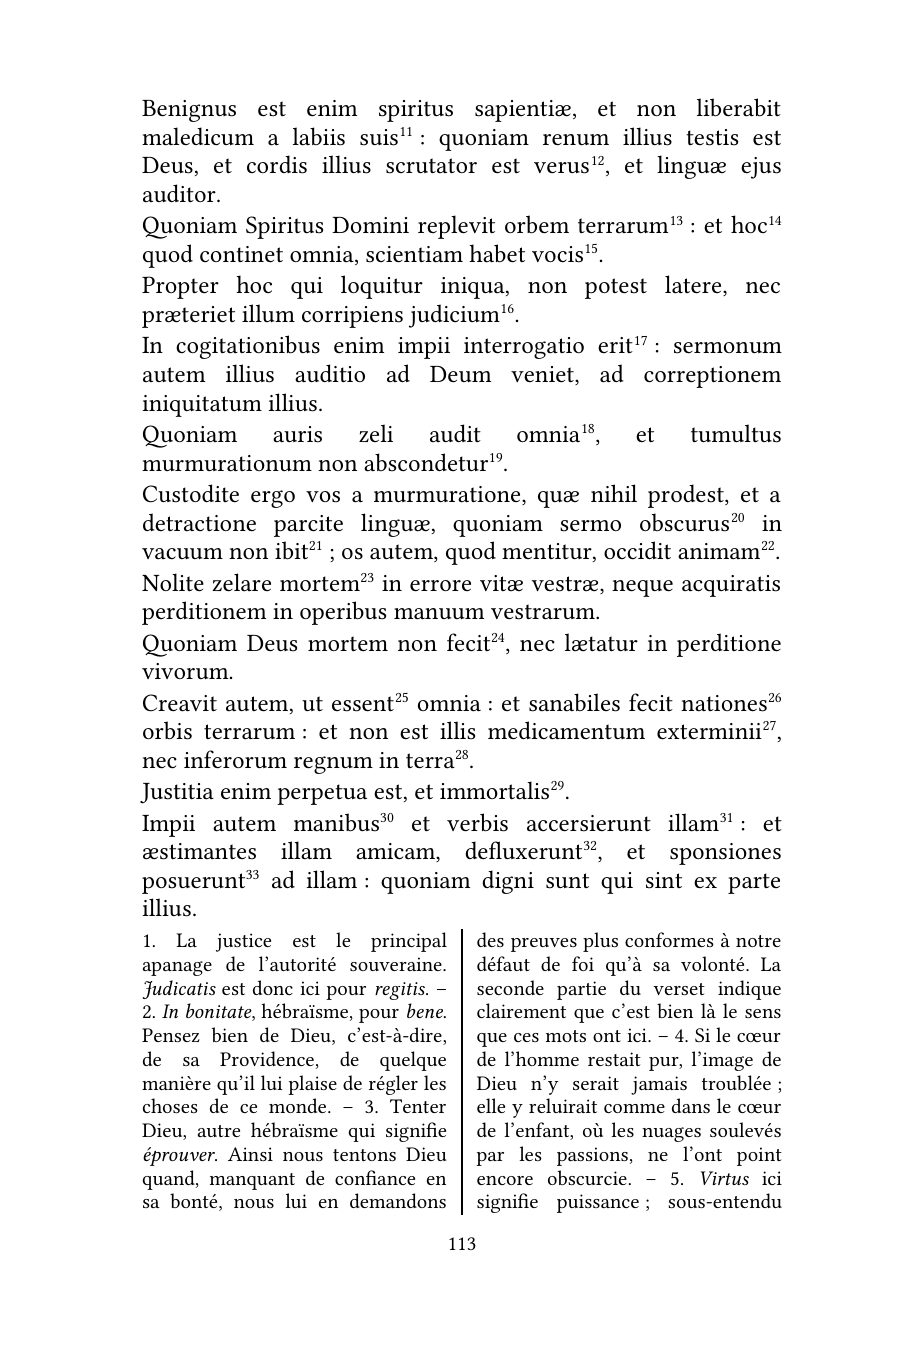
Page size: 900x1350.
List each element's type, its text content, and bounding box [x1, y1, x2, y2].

text Impii autem manibus30 et verbis accersierunt illam31 : et æstimantes illam amicam, defluxerunt32, et sponsiones posuerunt33 ad illam : quoniam digni sunt qui sint ex parte illius. [142, 809, 782, 923]
text In cogitationibus enim impii interrogatio erit17 : sermonum autem illius auditio ad Deum veniet, ad correptionem iniquitatum illius. [142, 332, 782, 417]
text Propter hoc qui loquitur iniqua, non potest latere, nec præteriet illum corripiens judicium16. [142, 272, 782, 329]
text Quoniam auris zeli audit omnia18, et tumultus murmurationum non abscondetur19. [142, 420, 782, 477]
text Custodite ergo vos a murmuratione, quæ nihil prodest, et a detractione parcite linguæ, quoniam sermo obscurus20 in vacuum non ibit21 ; os autem, quod mentitur, occidit animam22. [142, 480, 782, 566]
text Creavit autem, ut essent25 omnia : et sanabiles fecit nationes26 orbis terrarum : et non est illis medicamentum exterminii27, nec inferorum regnum in terra28. [142, 689, 782, 774]
text 1. La justice est le principal apanage de l’autorité souveraine. Judicatis est donc ici pour regitis. – 2. In bonitate, hébraïsme, pour bene. Pensez bien de Dieu, c’est-à-dire, de sa Providence, de quelque manière qu’il lui plaise de régler les choses de ce monde. – 3. Tenter Dieu, autre hébraïsme qui signifie éprouver. Ainsi nous tentons Dieu quand, manquant de confiance en sa bonté, nous lui en demandons [142, 929, 447, 1214]
text Quoniam Spiritus Domini replevit orbem terrarum13 : et hoc14 quod continet omnia, scientiam habet vocis15. [142, 212, 782, 269]
text Benignus est enim spiritus sapientiæ, et non liberabit maledicum a labiis suis11 : quoniam renum illius testis est Deus, et cordis illius scrutator est verus12, et linguæ ejus auditor. [142, 94, 782, 209]
text Justitia enim perpetua est, et immortalis29. [142, 777, 782, 806]
text Nolite zelare mortem23 in errore vitæ vestræ, neque acquiratis perditionem in operibus manuum vestrarum. [142, 569, 782, 626]
text des preuves plus conformes à notre défaut de foi qu’à sa volonté. La seconde partie du verset indique clairement que c’est bien là le sens que ces mots ont ici. – 4. Si le cœur de l’homme restait pur, l’image de Dieu n’y serait jamais troublée ; elle y reluirait comme dans le cœur de l’enfant, où les nuages soulevés par les passions, ne l’ont point encore obscurcie. – 5. Virtus ici signifie puissance ; sous-entendu [476, 929, 782, 1214]
text Quoniam Deus mortem non fecit24, nec lætatur in perditione vivorum. [142, 629, 782, 686]
